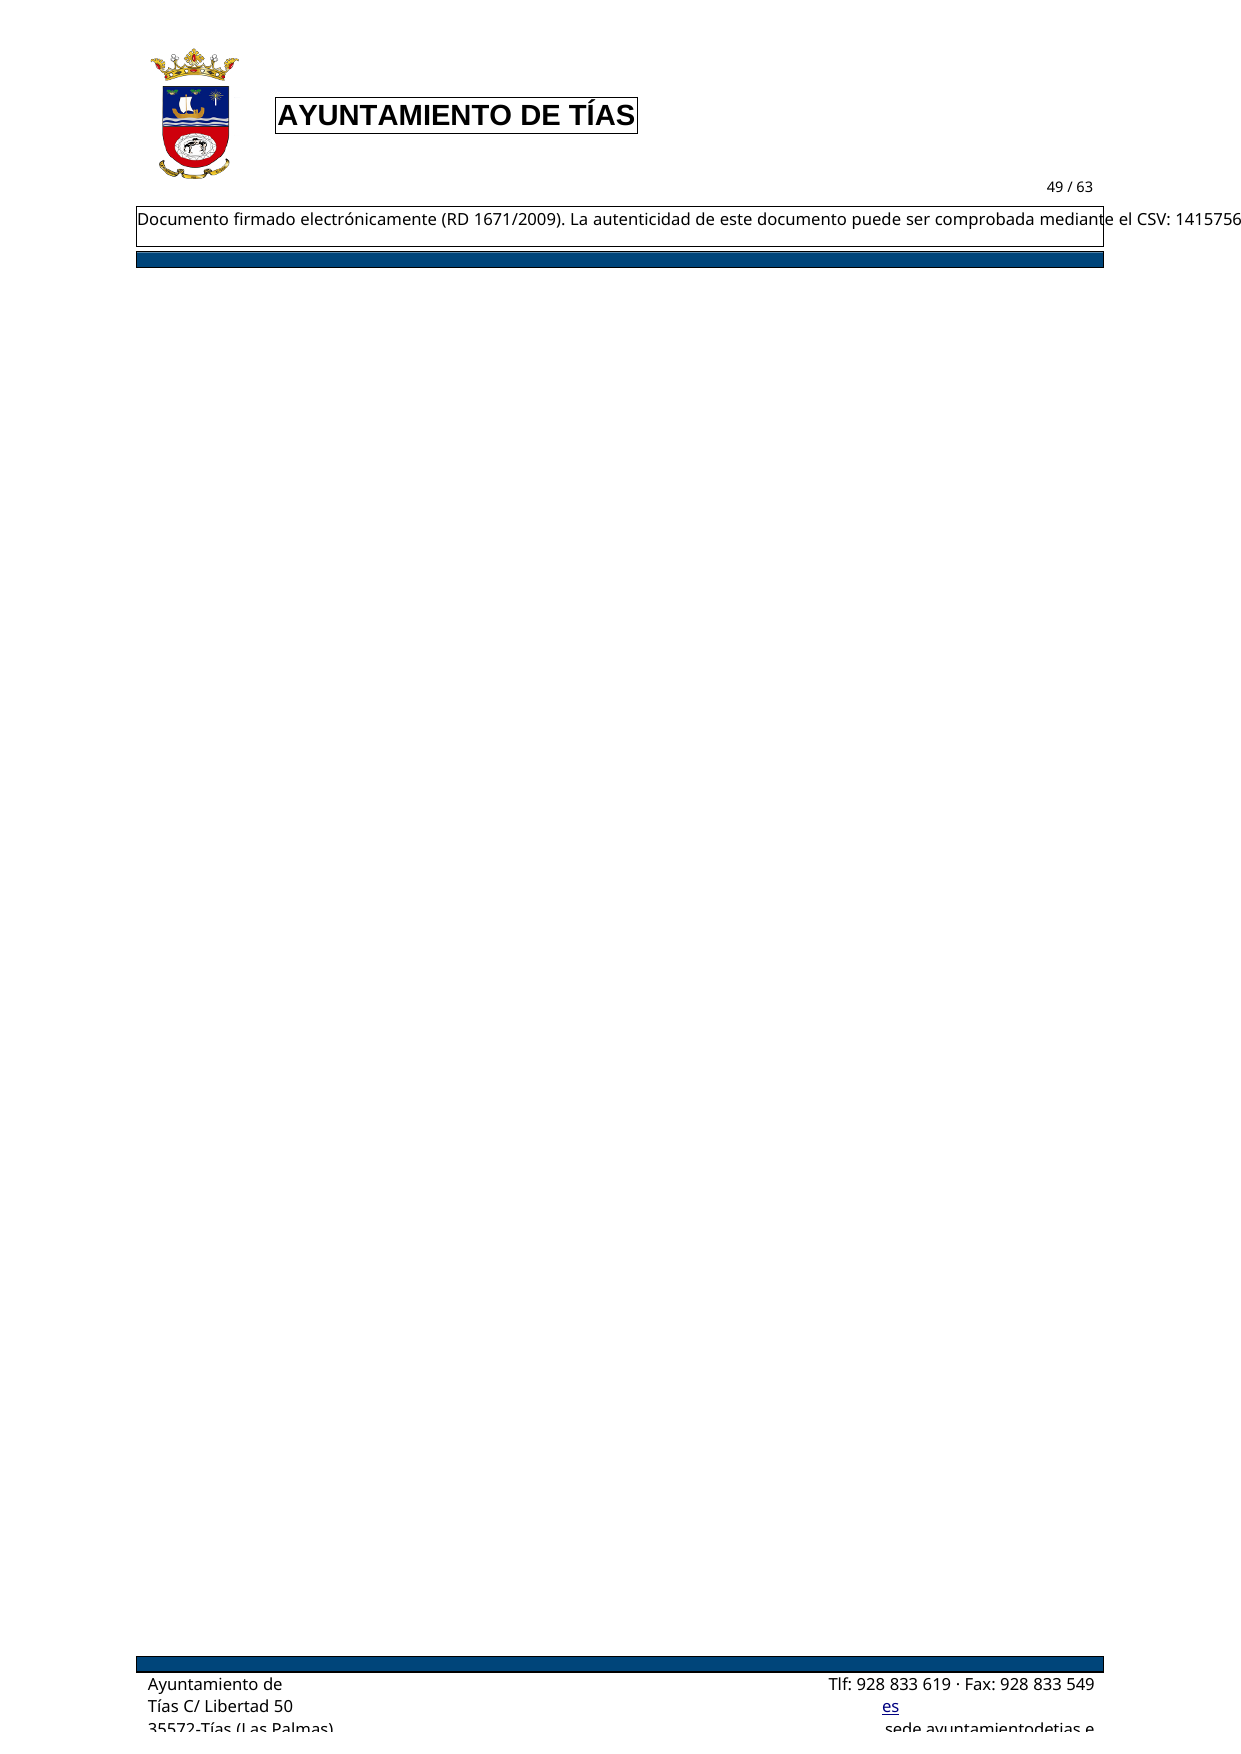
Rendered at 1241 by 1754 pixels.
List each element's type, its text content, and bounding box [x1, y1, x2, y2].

text 49 / 63 [135, 177, 1093, 197]
picture [150, 48, 241, 177]
